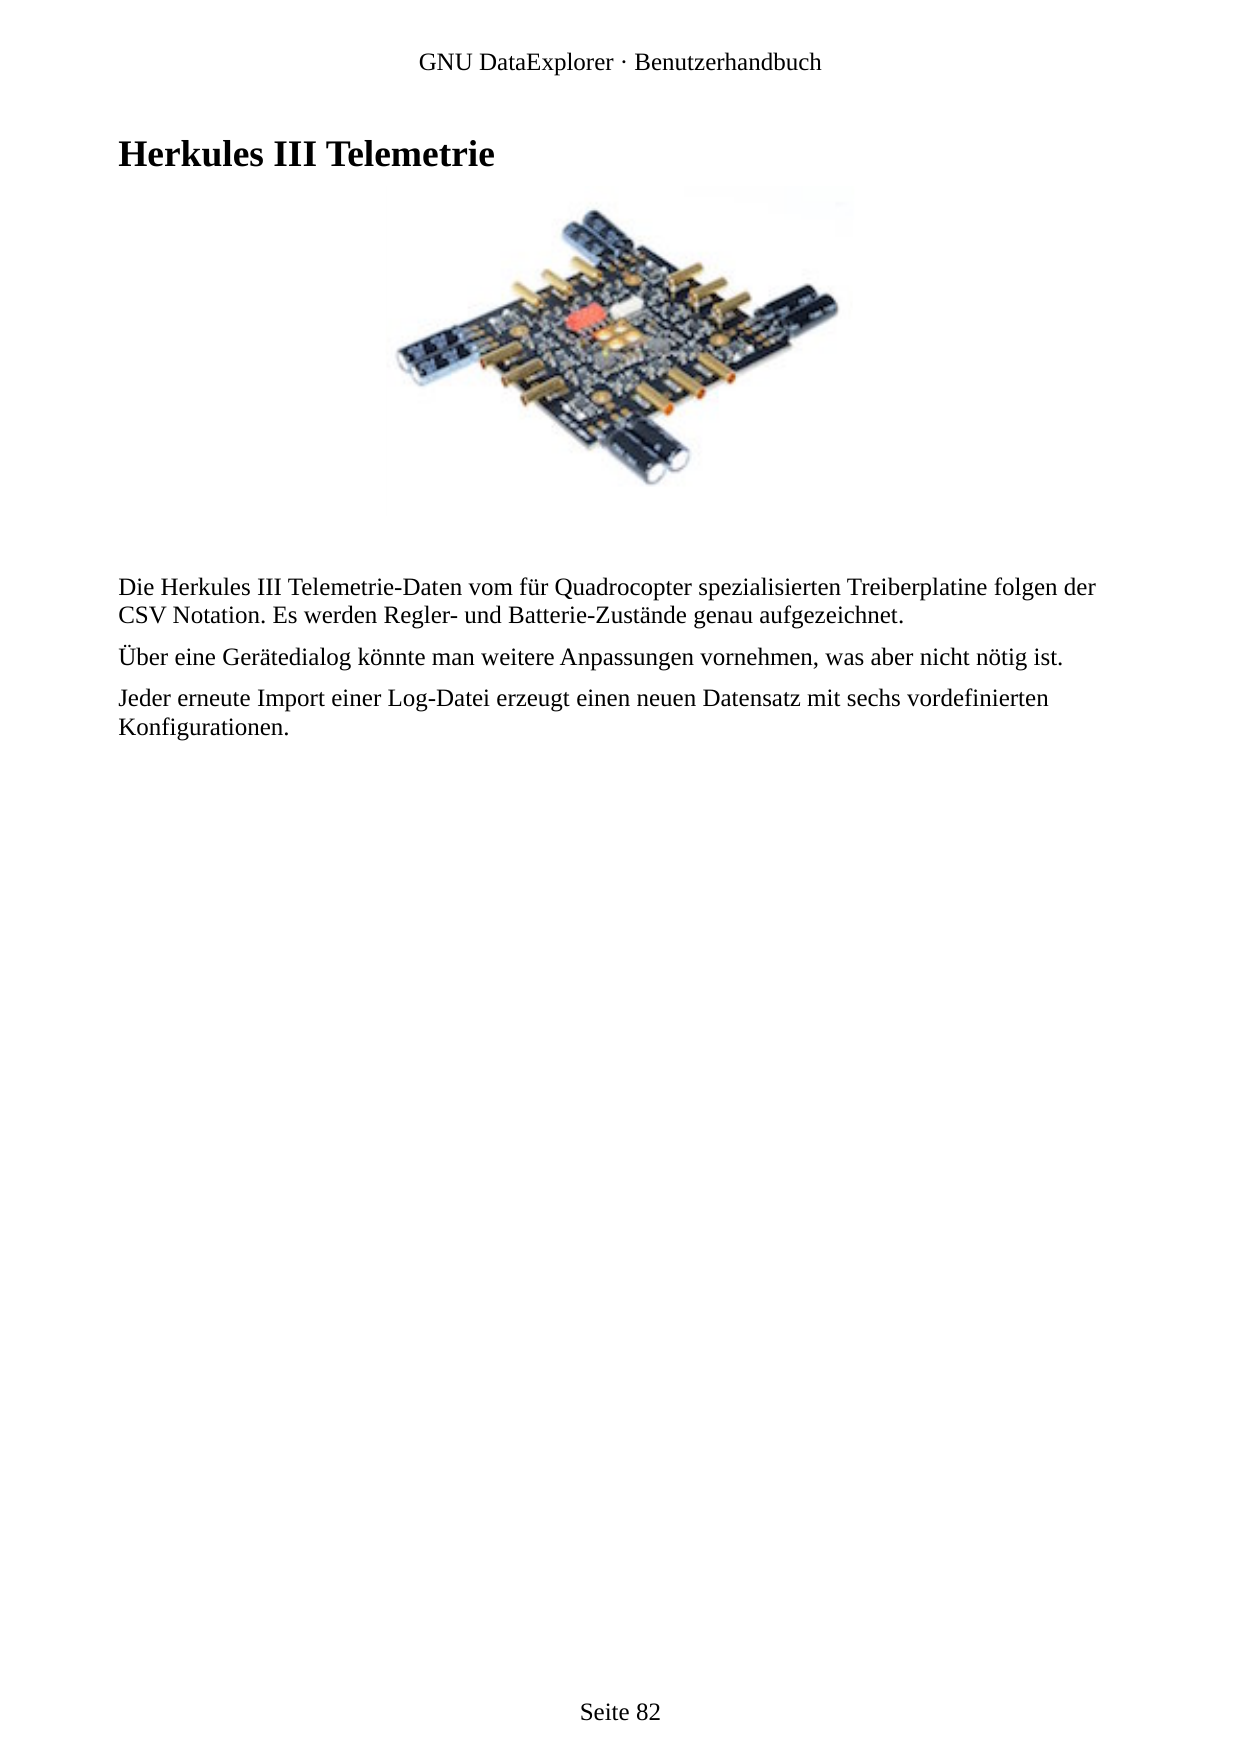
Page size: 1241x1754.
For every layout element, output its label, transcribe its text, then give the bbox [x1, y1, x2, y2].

picture [385, 186, 855, 516]
text Die Herkules III Telemetrie-Daten vom für Quadrocopter spezialisierten Treiberplatine folgen der CSV Notation. Es werden Regler- und Batterie-Zustände genau aufgezeichnet. [118, 572, 1122, 629]
text Über eine Gerätedialog könnte man weitere Anpassungen vornehmen, was aber nicht nötig ist. [118, 642, 1122, 670]
text Jeder erneute Import einer Log-Datei erzeugt einen neuen Datensatz mit sechs vordefinierten Konfigurationen. [118, 683, 1122, 740]
subtitle Herkules III Telemetrie [118, 131, 1122, 174]
